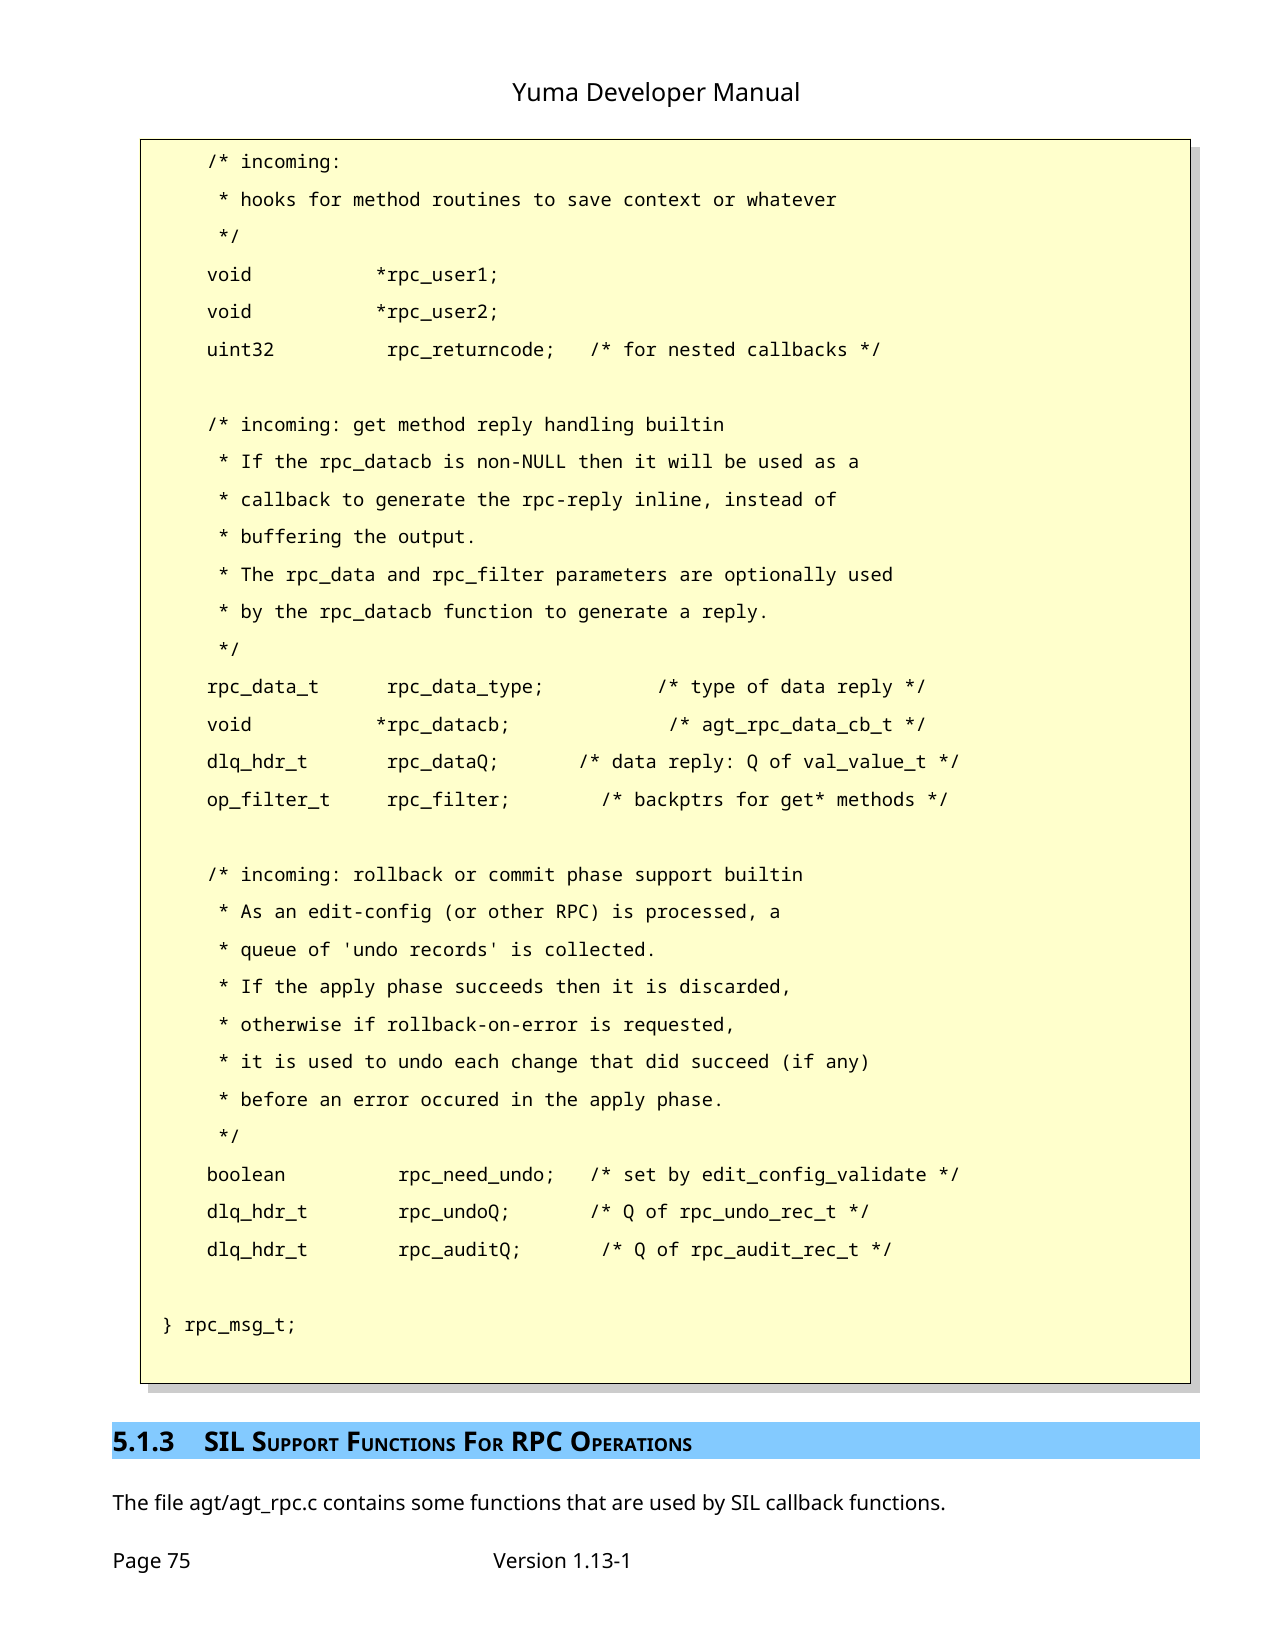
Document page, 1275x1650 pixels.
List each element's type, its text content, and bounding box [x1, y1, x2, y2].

text */ [141, 1113, 1190, 1149]
text * The rpc_data and rpc_filter parameters are optionally used [141, 551, 1190, 587]
text * If the apply phase succeeds then it is discarded, [141, 963, 1190, 999]
text */ [141, 626, 1190, 662]
text /* incoming: rollback or commit phase support builtin [141, 851, 1190, 887]
text rpc_data_t rpc_data_type; /* type of data reply */ [141, 663, 1190, 699]
text * callback to generate the rpc-reply inline, instead of [141, 476, 1190, 512]
text uint32 rpc_returncode; /* for nested callbacks */ [141, 326, 1190, 362]
text * As an edit-config (or other RPC) is processed, a [141, 888, 1190, 924]
text /* incoming: get method reply handling builtin [141, 401, 1190, 437]
text dlq_hdr_t rpc_undoQ; /* Q of rpc_undo_rec_t */ [141, 1188, 1190, 1224]
text /* incoming: [141, 140, 1190, 174]
text * otherwise if rollback-on-error is requested, [141, 1001, 1190, 1037]
text op_filter_t rpc_filter; /* backptrs for get* methods */ [141, 776, 1190, 812]
text void *rpc_datacb; /* agt_rpc_data_cb_t */ [141, 701, 1190, 737]
text The file agt/agt_rpc.c contains some functions that are used by SIL callback functions. [112, 1488, 1200, 1517]
text */ [141, 213, 1190, 249]
text void *rpc_user1; [141, 251, 1190, 287]
text * If the rpc_datacb is non-NULL then it will be used as a [141, 438, 1190, 474]
text } rpc_msg_t; [141, 1301, 1190, 1337]
subtitle SIL Support Functions For RPC Operations [112, 1422, 1200, 1459]
text * it is used to undo each change that did succeed (if any) [141, 1038, 1190, 1074]
text dlq_hdr_t rpc_dataQ; /* data reply: Q of val_value_t */ [141, 738, 1190, 774]
text * queue of 'undo records' is collected. [141, 926, 1190, 962]
text void *rpc_user2; [141, 288, 1190, 324]
text * hooks for method routines to save context or whatever [141, 176, 1190, 212]
text * by the rpc_datacb function to generate a reply. [141, 588, 1190, 624]
text * buffering the output. [141, 513, 1190, 549]
text dlq_hdr_t rpc_auditQ; /* Q of rpc_audit_rec_t */ [141, 1226, 1190, 1262]
text * before an error occured in the apply phase. [141, 1076, 1190, 1112]
text boolean rpc_need_undo; /* set by edit_config_validate */ [141, 1151, 1190, 1187]
